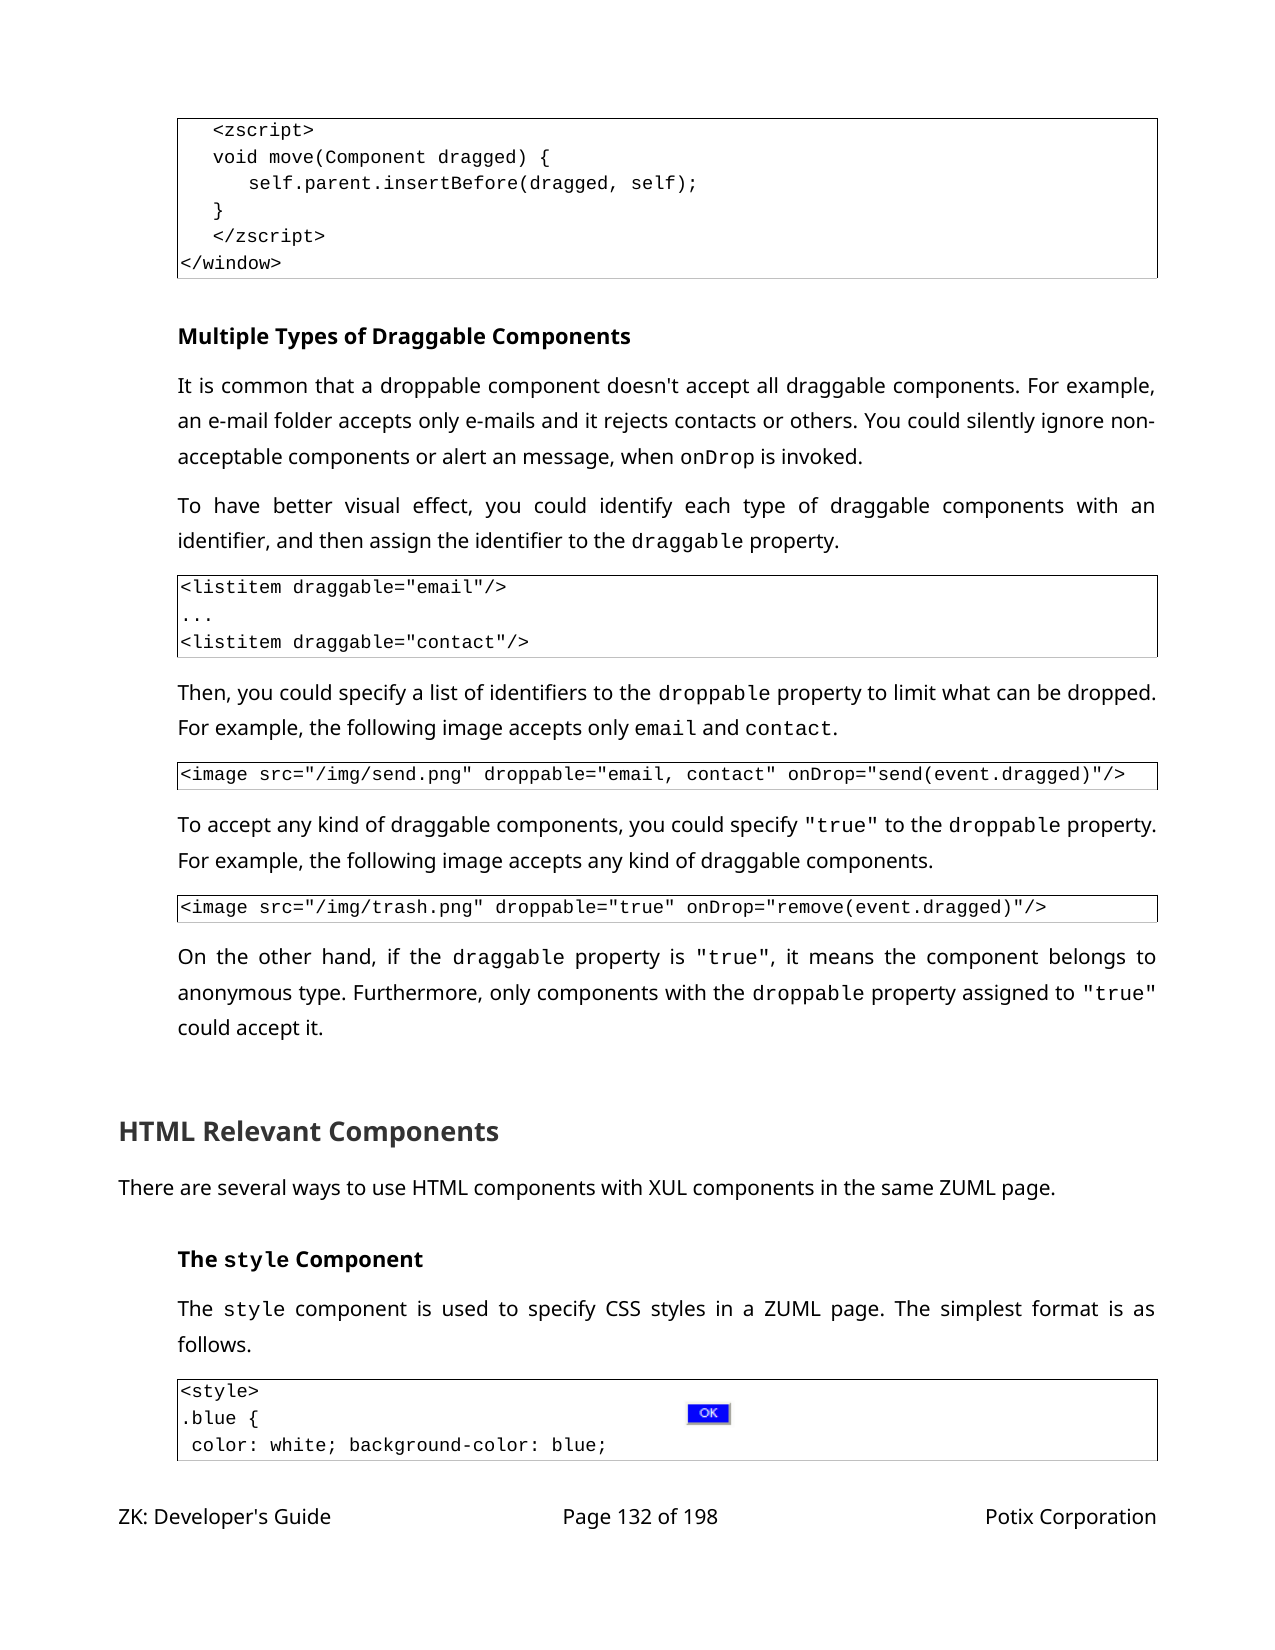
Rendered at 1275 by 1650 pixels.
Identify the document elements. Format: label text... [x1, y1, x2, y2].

text <style> [178, 1380, 1157, 1403]
text <image src="/img/send.png" droppable="email, contact" onDrop="send(event.dragged)"/> [178, 763, 1157, 789]
text The style component is used to specify CSS styles in a ZUML page. The simplest format is as follows. [177, 1294, 1157, 1358]
picture [683, 1398, 735, 1429]
text <listitem draggable="contact"/> [178, 630, 1157, 657]
text <image src="/img/trash.png" droppable="true" onDrop="remove(event.dragged)"/> [178, 896, 1157, 922]
subtitle The style Component [177, 1244, 1157, 1274]
text On the other hand, if the draggable property is "true", it means the component belongs to anonymous type. Furthermore, only components with the droppable property assigned to "true" could accept it. [177, 942, 1157, 1042]
text .blue { [178, 1406, 1157, 1430]
text To have better visual effect, you could identify each type of draggable components with an identifier, and then assign the identifier to the draggable property. [177, 491, 1157, 555]
subtitle HTML Relevant Components [118, 1113, 1157, 1149]
text To accept any kind of draggable components, you could specify "true" to the droppable property. For example, the following image accepts any kind of draggable components. [177, 810, 1157, 874]
text It is common that a droppable component doesn't accept all draggable components. For example, an e-mail folder accepts only e-mails and it rejects contacts or others. You could silently ignore non-acceptable components or alert an message, when onDrop is invoked. [177, 371, 1157, 470]
text <listitem draggable="email"/> [178, 576, 1157, 599]
text Then, you could specify a list of identifiers to the droppable property to limit what can be dropped. For example, the following image accepts only email and contact. [177, 678, 1157, 742]
text There are several ways to use HTML components with XUL components in the same ZUML page. [118, 1173, 1157, 1201]
text ... [178, 602, 1157, 627]
subtitle Multiple Types of Draggable Components [177, 321, 1157, 351]
text color: white; background-color: blue; [178, 1433, 1157, 1460]
text <zscript> void move(Component dragged) { self.parent.insertBefore(dragged, self); } </zscript> </window> [178, 119, 1157, 278]
